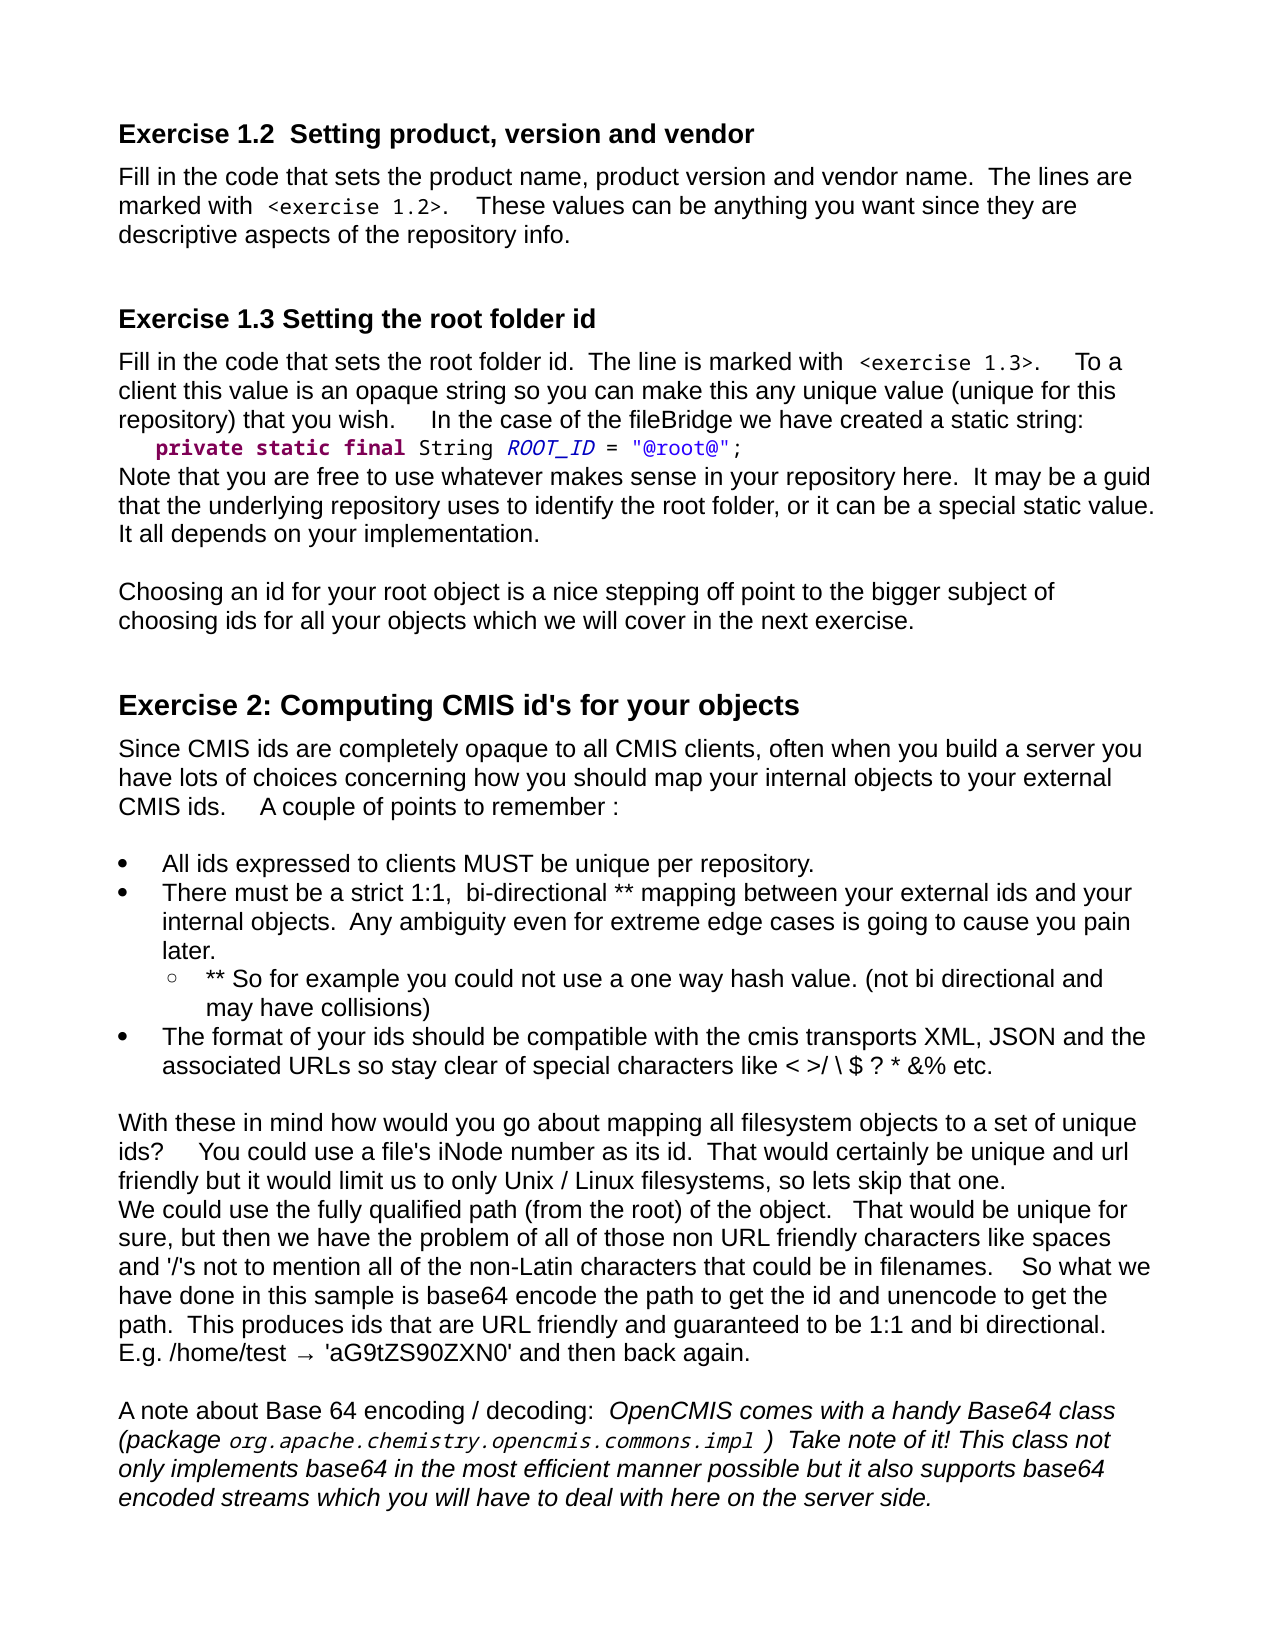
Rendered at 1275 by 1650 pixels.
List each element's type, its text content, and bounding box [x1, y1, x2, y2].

subtitle Exercise 1.3 Setting the root folder id [118, 303, 1157, 334]
subtitle Exercise 1.2 Setting product, version and vendor [118, 118, 1157, 149]
list ** So for example you could not use a one way hash value. (not bi directional and may have collisions) [162, 964, 1157, 1022]
text Fill in the code that sets the product name, product version and vendor name. The lines are marked with <exercise 1.2>. These values can be anything you want since they are descriptive aspects of the repository info. [118, 162, 1157, 249]
list There must be a strict 1:1, bi-directional ** mapping between your external ids and your internal objects. Any ambiguity even for extreme edge cases is going to cause you pain later. [118, 878, 1157, 964]
text Fill in the code that sets the root folder id. The line is marked with <exercise 1.3>. To a client this value is an opaque string so you can make this any unique value (unique for this repository) that you wish. In the case of the fileBridge we have created a static string: [118, 346, 1157, 433]
text Note that you are free to use whatever makes sense in your repository here. It may be a guid that the underlying repository uses to identify the root folder, or it can be a special static value. It all depends on your implementation. [118, 462, 1157, 548]
text A note about Base 64 encoding / decoding: OpenCMIS comes with a handy Base64 class (package org.apache.chemistry.opencmis.commons.impl ) Take note of it! This class not only implements base64 in the most efficient manner possible but it also supports base64 encoded streams which you will have to deal with here on the server side. [118, 1396, 1157, 1512]
text private static final String ROOT_ID = "@root@"; [118, 433, 1157, 462]
text Since CMIS ids are completely opaque to all CMIS clients, often when you build a server you have lots of choices concerning how you should map your internal objects to your external CMIS ids. A couple of points to remember : [118, 734, 1157, 821]
subtitle Exercise 2: Computing CMIS id's for your objects [118, 688, 1157, 722]
list The format of your ids should be compatible with the cmis transports XML, JSON and the associated URLs so stay clear of special characters like < >/ \ $ ? * &% etc. [118, 1022, 1157, 1080]
text We could use the fully qualified path (from the root) of the object. That would be unique for sure, but then we have the problem of all of those non URL friendly characters like spaces and '/'s not to mention all of the non-Latin characters that could be in filenames. So what we have done in this sample is base64 encode the path to get the id and unencode to get the path. This produces ids that are URL friendly and guaranteed to be 1:1 and bi directional. E.g. /home/test → 'aG9tZS90ZXN0' and then back again. [118, 1195, 1157, 1367]
text With these in mind how would you go about mapping all filesystem objects to a set of unique ids? You could use a file's iNode number as its id. That would certainly be unique and url friendly but it would limit us to only Unix / Linux filesystems, so lets skip that one. [118, 1108, 1157, 1195]
text Choosing an id for your root object is a nice stepping off point to the bigger subject of choosing ids for all your objects which we will cover in the next exercise. [118, 577, 1157, 634]
list All ids expressed to clients MUST be unique per repository. [118, 849, 1157, 878]
